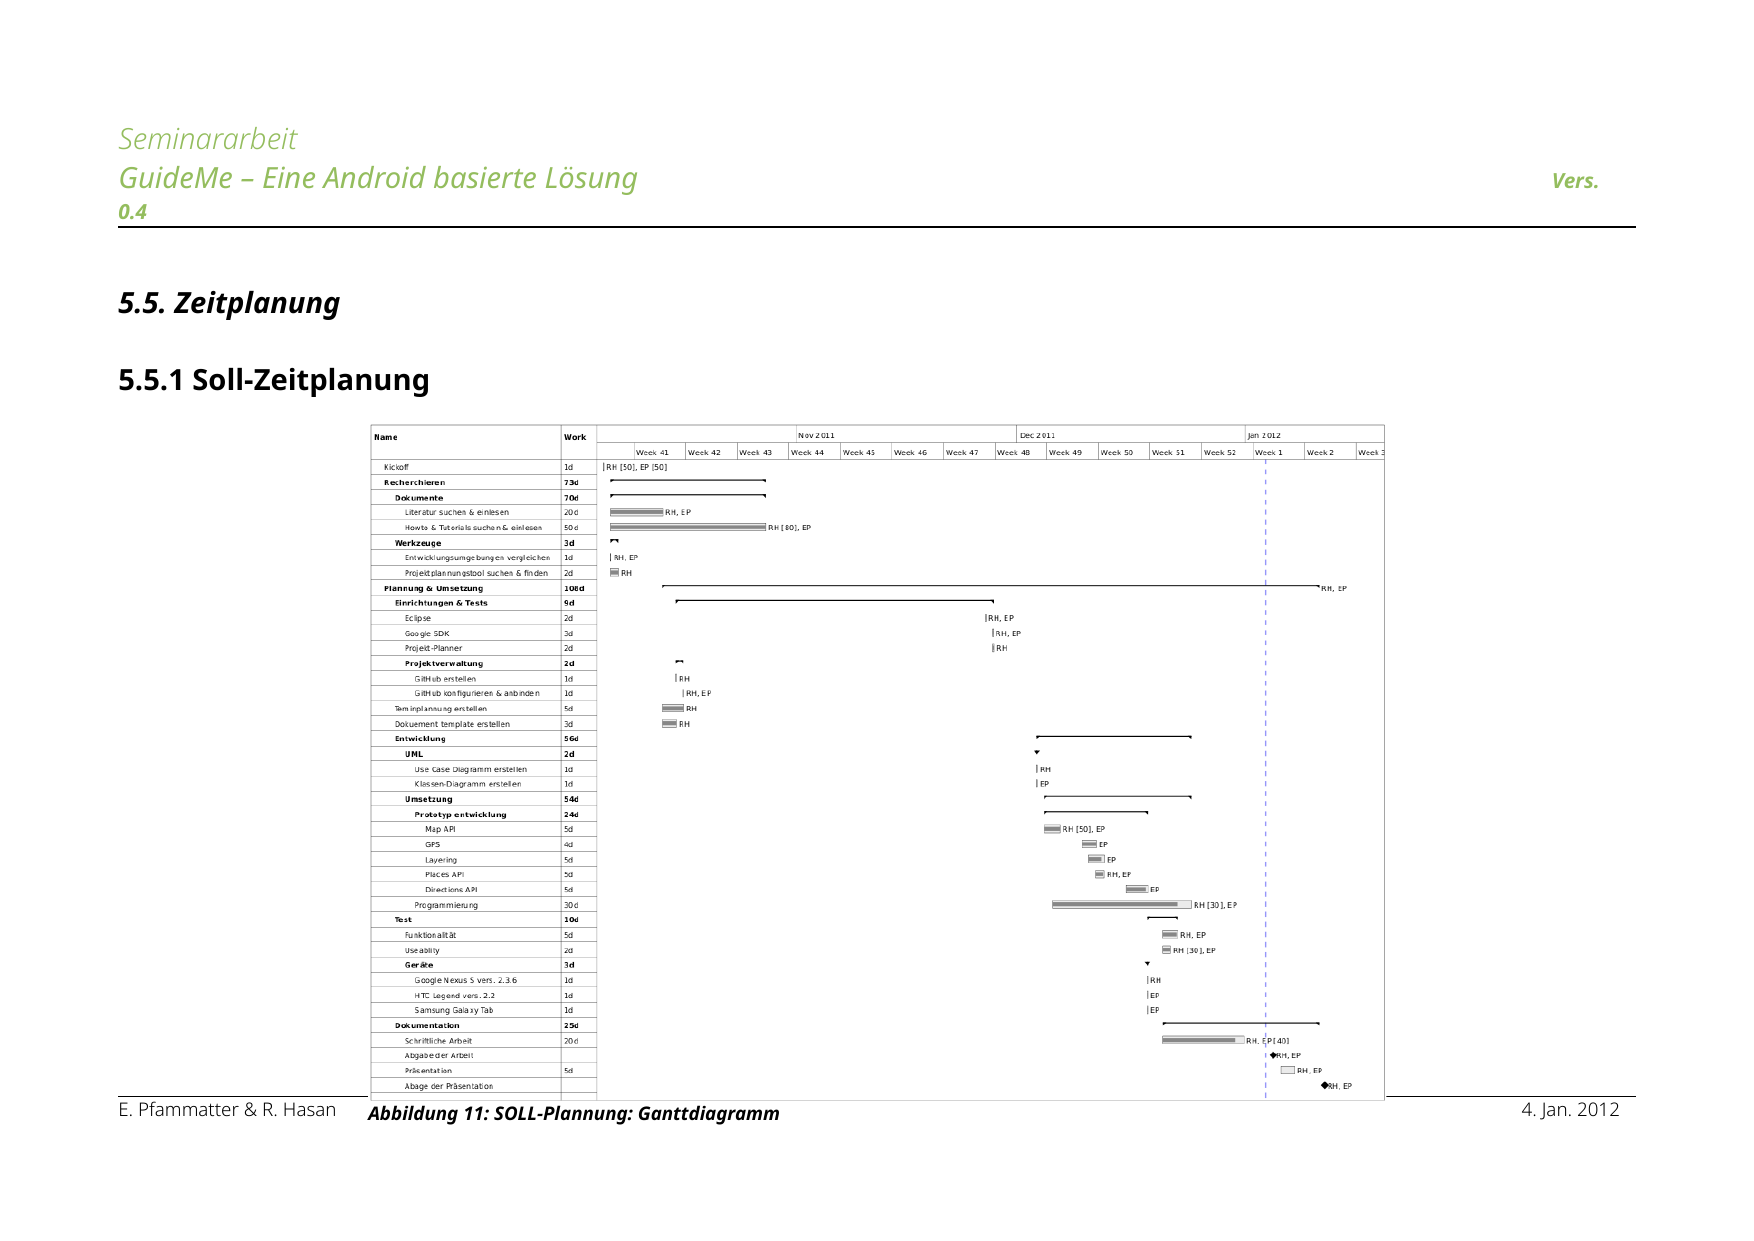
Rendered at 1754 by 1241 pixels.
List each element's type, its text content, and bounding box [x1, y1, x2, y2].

text Abbildung 11: SOLL-Plannung: Ganttdiagramm [368, 1101, 1386, 1126]
subtitle 5.5. Zeitplanung [118, 282, 1636, 322]
subtitle 5.5.1 Soll-Zeitplanung [118, 360, 1636, 399]
picture [368, 424, 1387, 1101]
